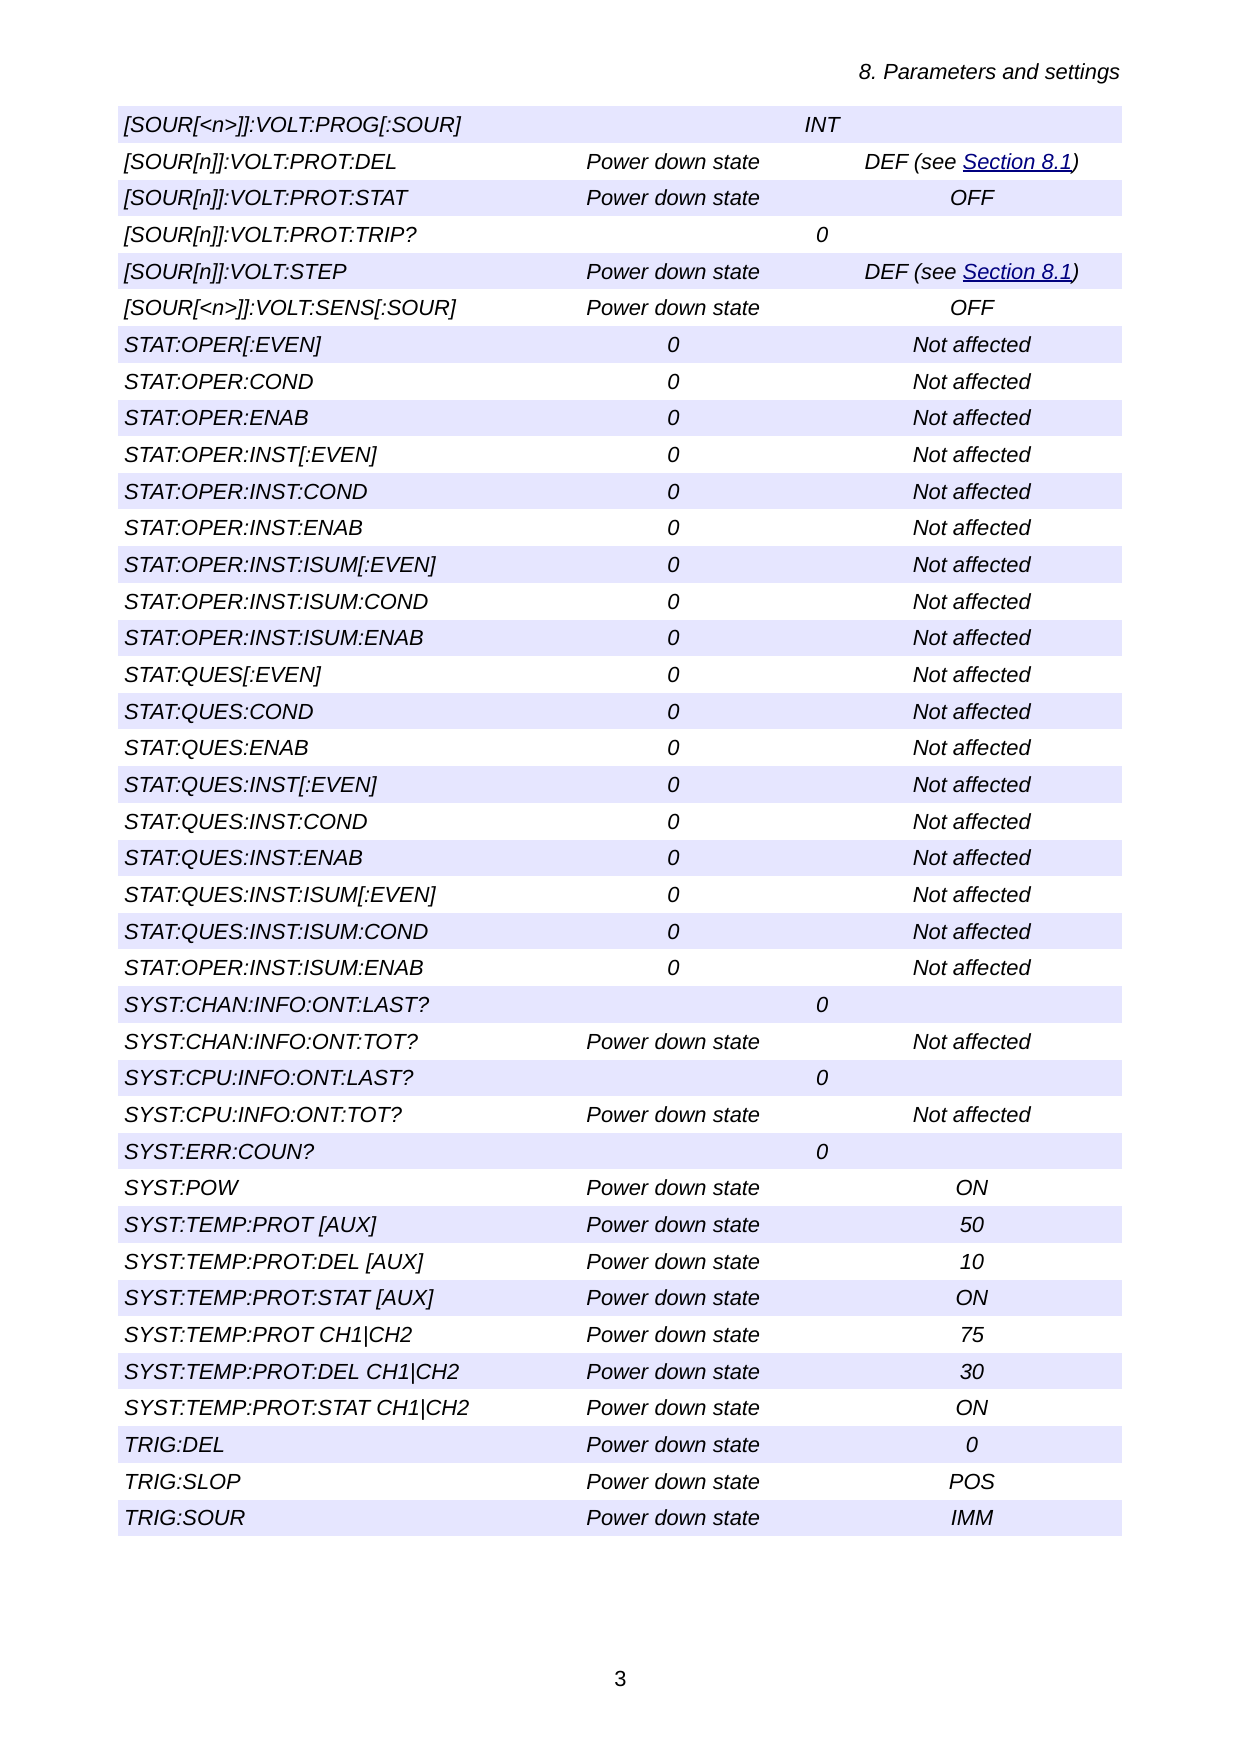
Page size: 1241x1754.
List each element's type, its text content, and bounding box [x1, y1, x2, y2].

table_cell OFF [824, 180, 1122, 216]
table_cell Not affected [824, 620, 1122, 656]
table_cell Power down state [524, 1023, 824, 1059]
table_cell STAT:OPER:INST:ISUM[:EVEN] [118, 546, 524, 583]
table_cell SYST:TEMP:PROT [AUX] [118, 1206, 524, 1243]
table_cell STAT:OPER:INST:ISUM:COND [118, 583, 524, 619]
table_cell 0 [524, 510, 824, 546]
table_cell Not affected [824, 840, 1122, 876]
table_cell SYST:TEMP:PROT:DEL [AUX] [118, 1243, 524, 1279]
table_cell Power down state [524, 1170, 824, 1206]
table_cell ON [824, 1280, 1122, 1316]
table_cell SYST:POW [118, 1170, 524, 1206]
table_cell SYST:TEMP:PROT:STAT [AUX] [118, 1280, 524, 1316]
table_cell Not affected [824, 546, 1122, 583]
table_cell Power down state [524, 1500, 824, 1536]
table_cell Not affected [824, 950, 1122, 986]
table_cell SYST:TEMP:PROT CH1|CH2 [118, 1316, 524, 1353]
table_cell Not affected [824, 693, 1122, 729]
table_cell 75 [824, 1316, 1122, 1353]
table_cell SYST:CPU:INFO:ONT:LAST? [118, 1060, 524, 1096]
table_cell 0 [524, 656, 824, 693]
table_cell ON [824, 1390, 1122, 1426]
table_cell STAT:QUES:INST:ISUM:COND [118, 913, 524, 949]
table_cell Not affected [824, 803, 1122, 839]
table_cell STAT:OPER:INST:ENAB [118, 510, 524, 546]
table_cell 10 [824, 1243, 1122, 1279]
table_cell 0 [524, 546, 824, 583]
table_cell STAT:QUES:INST:COND [118, 803, 524, 839]
table_cell [SOUR[n]]:VOLT:PROT:TRIP? [118, 216, 524, 253]
table_cell TRIG:SLOP [118, 1463, 524, 1499]
table_cell 0 [524, 620, 824, 656]
table_cell 0 [524, 583, 824, 619]
table_cell SYST:ERR:COUN? [118, 1133, 524, 1169]
table_cell STAT:OPER[:EVEN] [118, 326, 524, 363]
table_cell OFF [824, 290, 1122, 326]
table_cell 0 [524, 913, 824, 949]
table_cell Power down state [524, 180, 824, 216]
table_cell INT [524, 106, 1122, 143]
table_cell STAT:OPER:COND [118, 363, 524, 399]
table_cell SYST:CPU:INFO:ONT:TOT? [118, 1096, 524, 1133]
table_cell 0 [524, 216, 1122, 253]
table_cell STAT:QUES:INST[:EVEN] [118, 766, 524, 803]
table_cell 0 [524, 730, 824, 766]
table_cell DEF (see Section 8.1) [824, 253, 1122, 289]
table_cell 0 [524, 950, 824, 986]
table_cell Power down state [524, 1390, 824, 1426]
table_cell Not affected [824, 913, 1122, 949]
table_cell 0 [524, 766, 824, 803]
table_cell DEF (see Section 8.1) [824, 143, 1122, 179]
table_cell Power down state [524, 1463, 824, 1499]
table_cell Power down state [524, 1426, 824, 1463]
table_cell Not affected [824, 656, 1122, 693]
table_cell TRIG:DEL [118, 1426, 524, 1463]
table_cell STAT:OPER:INST[:EVEN] [118, 436, 524, 473]
table_cell Power down state [524, 1206, 824, 1243]
table_cell STAT:OPER:INST:ISUM:ENAB [118, 950, 524, 986]
table_cell POS [824, 1463, 1122, 1499]
table_cell Not affected [824, 363, 1122, 399]
table_cell Not affected [824, 1023, 1122, 1059]
table_cell STAT:OPER:INST:ISUM:ENAB [118, 620, 524, 656]
table_cell Not affected [824, 326, 1122, 363]
table_cell 0 [524, 693, 824, 729]
table_cell Not affected [824, 1096, 1122, 1133]
table_cell 0 [524, 473, 824, 509]
table_cell Not affected [824, 766, 1122, 803]
table_cell Power down state [524, 1096, 824, 1133]
table_cell Not affected [824, 473, 1122, 509]
table_cell [SOUR[n]]:VOLT:STEP [118, 253, 524, 289]
table_cell 50 [824, 1206, 1122, 1243]
table_cell Power down state [524, 1280, 824, 1316]
table_cell 0 [524, 803, 824, 839]
table_cell Not affected [824, 730, 1122, 766]
table_cell Not affected [824, 583, 1122, 619]
table_cell SYST:TEMP:PROT:STAT CH1|CH2 [118, 1390, 524, 1426]
table_cell Power down state [524, 290, 824, 326]
table_cell 0 [524, 986, 1122, 1023]
table_cell TRIG:SOUR [118, 1500, 524, 1536]
table_cell SYST:CHAN:INFO:ONT:TOT? [118, 1023, 524, 1059]
table_cell Power down state [524, 1316, 824, 1353]
table_cell SYST:TEMP:PROT:DEL CH1|CH2 [118, 1353, 524, 1389]
table_cell Power down state [524, 143, 824, 179]
table_cell SYST:CHAN:INFO:ONT:LAST? [118, 986, 524, 1023]
table_cell 0 [824, 1426, 1122, 1463]
table_cell [SOUR[<n>]]:VOLT:SENS[:SOUR] [118, 290, 524, 326]
table_cell 0 [524, 1133, 1122, 1169]
table_cell STAT:QUES:INST:ENAB [118, 840, 524, 876]
table_cell STAT:OPER:ENAB [118, 400, 524, 436]
table_cell 30 [824, 1353, 1122, 1389]
table_cell Not affected [824, 436, 1122, 473]
table_cell Power down state [524, 1353, 824, 1389]
table_cell [SOUR[n]]:VOLT:PROT:STAT [118, 180, 524, 216]
table_cell 0 [524, 1060, 1122, 1096]
table_cell 0 [524, 326, 824, 363]
table_cell STAT:QUES[:EVEN] [118, 656, 524, 693]
table_cell 0 [524, 400, 824, 436]
table_cell Power down state [524, 253, 824, 289]
table_cell 0 [524, 436, 824, 473]
table_cell STAT:OPER:INST:COND [118, 473, 524, 509]
table_cell STAT:QUES:ENAB [118, 730, 524, 766]
table_cell IMM [824, 1500, 1122, 1536]
table_cell [SOUR[<n>]]:VOLT:PROG[:SOUR] [118, 106, 524, 143]
table_cell ON [824, 1170, 1122, 1206]
table_cell STAT:QUES:INST:ISUM[:EVEN] [118, 876, 524, 913]
table_cell 0 [524, 840, 824, 876]
table_cell STAT:QUES:COND [118, 693, 524, 729]
table_cell Not affected [824, 400, 1122, 436]
table_cell 0 [524, 876, 824, 913]
table_cell Not affected [824, 510, 1122, 546]
table_cell [SOUR[n]]:VOLT:PROT:DEL [118, 143, 524, 179]
table_cell 0 [524, 363, 824, 399]
table_cell Not affected [824, 876, 1122, 913]
table_cell Power down state [524, 1243, 824, 1279]
